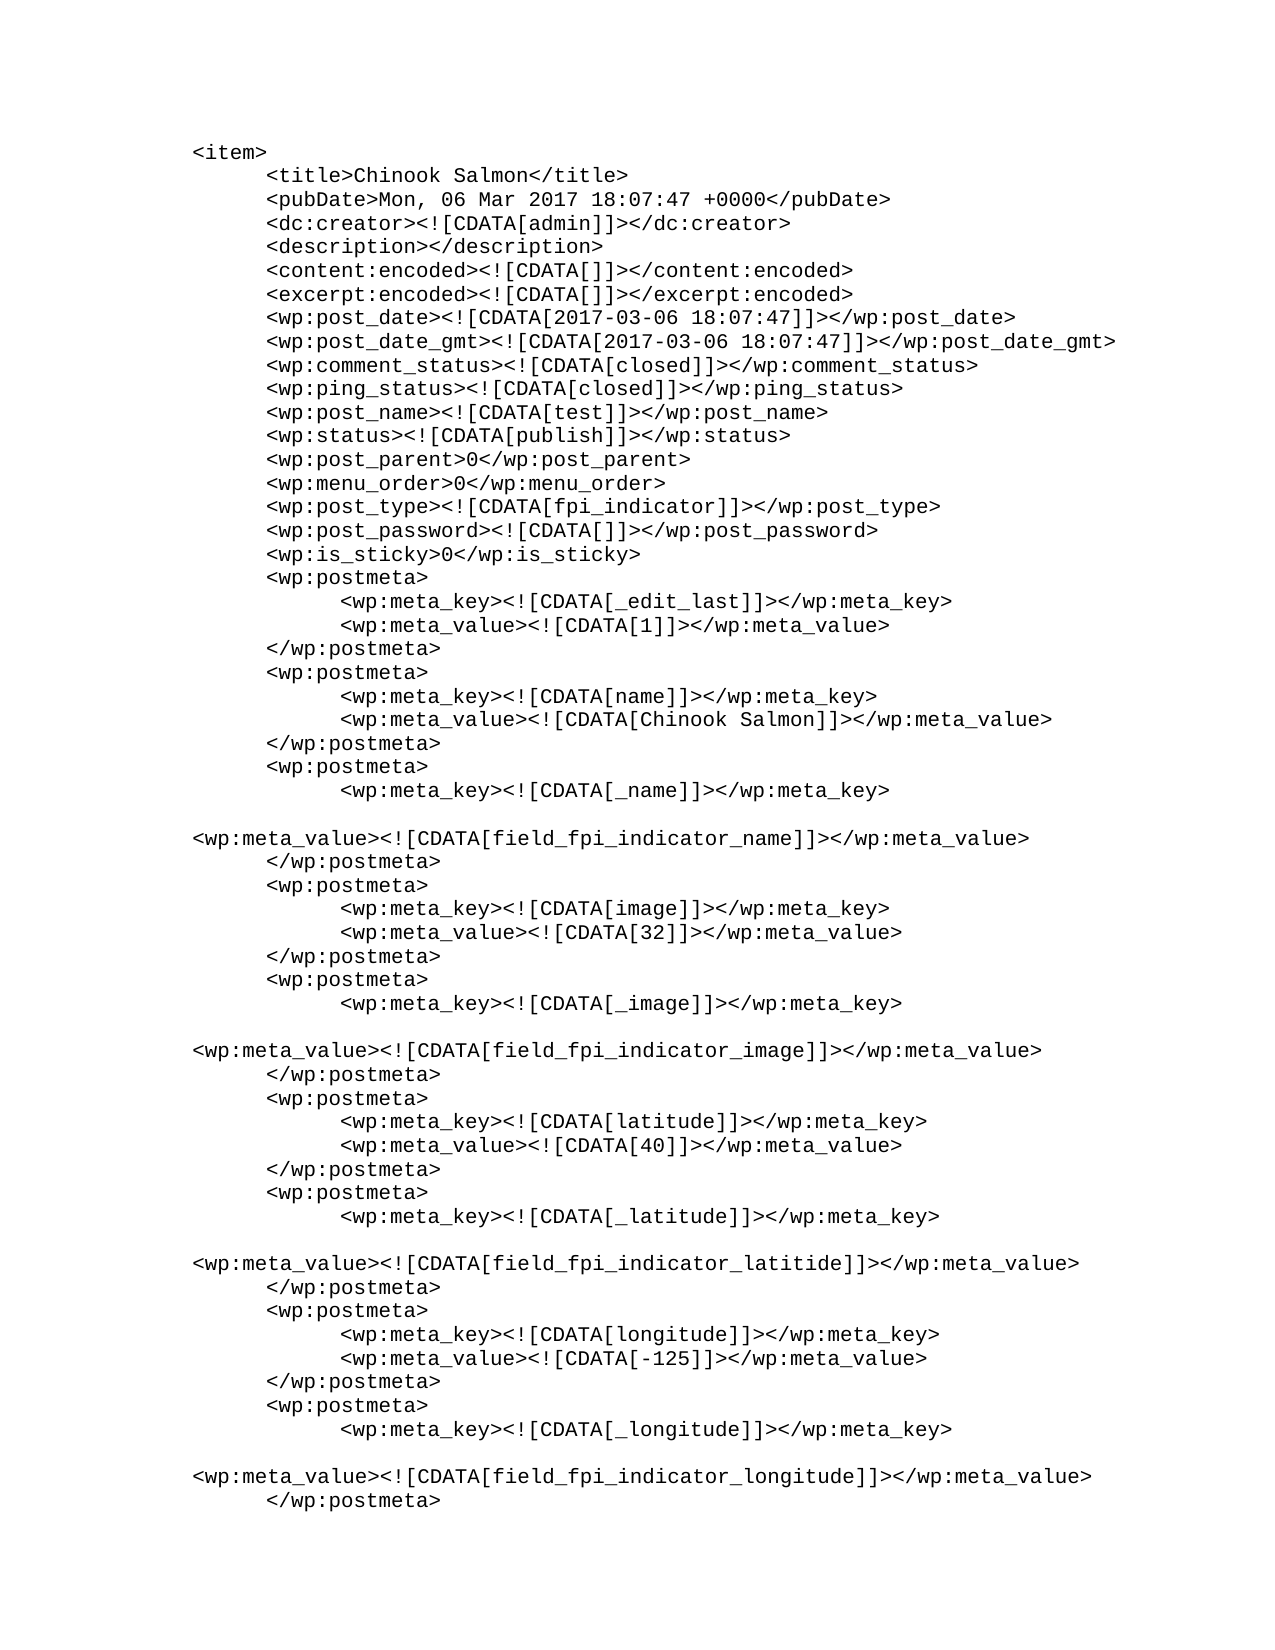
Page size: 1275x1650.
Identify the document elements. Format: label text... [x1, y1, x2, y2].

text <wp:meta_value><![CDATA[Chinook Salmon]]></wp:meta_value> [118, 709, 1157, 733]
text <wp:meta_value><![CDATA[1]]></wp:meta_value> [118, 615, 1157, 638]
text <wp:post_date_gmt><![CDATA[2017-03-06 18:07:47]]></wp:post_date_gmt> [118, 331, 1157, 354]
text </wp:postmeta> [118, 1277, 1157, 1300]
text <wp:meta_key><![CDATA[_name]]></wp:meta_key> [118, 780, 1157, 804]
text <wp:postmeta> [118, 757, 1157, 780]
text <wp:postmeta> [118, 1300, 1157, 1324]
text </wp:postmeta> [118, 1489, 1157, 1513]
text <pubDate>Mon, 06 Mar 2017 18:07:47 +0000</pubDate> [118, 189, 1157, 213]
text <wp:meta_value><![CDATA[field_fpi_indicator_name]]></wp:meta_value> [118, 804, 1157, 851]
text <wp:post_name><![CDATA[test]]></wp:post_name> [118, 402, 1157, 426]
text <wp:meta_value><![CDATA[40]]></wp:meta_value> [118, 1135, 1157, 1158]
text <wp:meta_value><![CDATA[field_fpi_indicator_image]]></wp:meta_value> [118, 1017, 1157, 1064]
text <wp:postmeta> [118, 1395, 1157, 1419]
text <wp:postmeta> [118, 1182, 1157, 1206]
text <wp:post_password><![CDATA[]]></wp:post_password> [118, 520, 1157, 544]
text <wp:status><![CDATA[publish]]></wp:status> [118, 426, 1157, 449]
text <wp:menu_order>0</wp:menu_order> [118, 473, 1157, 496]
text <wp:postmeta> [118, 567, 1157, 591]
text <wp:meta_value><![CDATA[field_fpi_indicator_latitide]]></wp:meta_value> [118, 1229, 1157, 1277]
text <wp:postmeta> [118, 662, 1157, 686]
text <wp:meta_key><![CDATA[name]]></wp:meta_key> [118, 686, 1157, 709]
text <content:encoded><![CDATA[]]></content:encoded> [118, 260, 1157, 284]
text </wp:postmeta> [118, 1064, 1157, 1088]
text </wp:postmeta> [118, 638, 1157, 662]
text <item> [118, 142, 1157, 165]
text <description></description> [118, 236, 1157, 260]
text </wp:postmeta> [118, 851, 1157, 875]
text <wp:meta_value><![CDATA[-125]]></wp:meta_value> [118, 1348, 1157, 1371]
text <wp:is_sticky>0</wp:is_sticky> [118, 544, 1157, 567]
text <wp:meta_key><![CDATA[_image]]></wp:meta_key> [118, 993, 1157, 1017]
text <wp:ping_status><![CDATA[closed]]></wp:ping_status> [118, 378, 1157, 402]
text <wp:postmeta> [118, 875, 1157, 898]
text <excerpt:encoded><![CDATA[]]></excerpt:encoded> [118, 284, 1157, 307]
text </wp:postmeta> [118, 946, 1157, 969]
text <wp:meta_key><![CDATA[_edit_last]]></wp:meta_key> [118, 591, 1157, 615]
text <wp:meta_key><![CDATA[longitude]]></wp:meta_key> [118, 1324, 1157, 1348]
text <wp:postmeta> [118, 1088, 1157, 1111]
text <wp:meta_key><![CDATA[_latitude]]></wp:meta_key> [118, 1206, 1157, 1229]
text <wp:postmeta> [118, 969, 1157, 993]
text <wp:post_type><![CDATA[fpi_indicator]]></wp:post_type> [118, 496, 1157, 520]
text <wp:meta_value><![CDATA[32]]></wp:meta_value> [118, 922, 1157, 946]
text <wp:meta_value><![CDATA[field_fpi_indicator_longitude]]></wp:meta_value> [118, 1442, 1157, 1489]
text <title>Chinook Salmon</title> [118, 165, 1157, 189]
text </wp:postmeta> [118, 1158, 1157, 1182]
text <dc:creator><![CDATA[admin]]></dc:creator> [118, 213, 1157, 236]
text <wp:meta_key><![CDATA[image]]></wp:meta_key> [118, 898, 1157, 922]
text <wp:comment_status><![CDATA[closed]]></wp:comment_status> [118, 354, 1157, 378]
text </wp:postmeta> [118, 733, 1157, 757]
text <wp:post_date><![CDATA[2017-03-06 18:07:47]]></wp:post_date> [118, 307, 1157, 331]
text <wp:meta_key><![CDATA[_longitude]]></wp:meta_key> [118, 1419, 1157, 1442]
text <wp:post_parent>0</wp:post_parent> [118, 449, 1157, 473]
text </wp:postmeta> [118, 1371, 1157, 1395]
text <wp:meta_key><![CDATA[latitude]]></wp:meta_key> [118, 1111, 1157, 1135]
